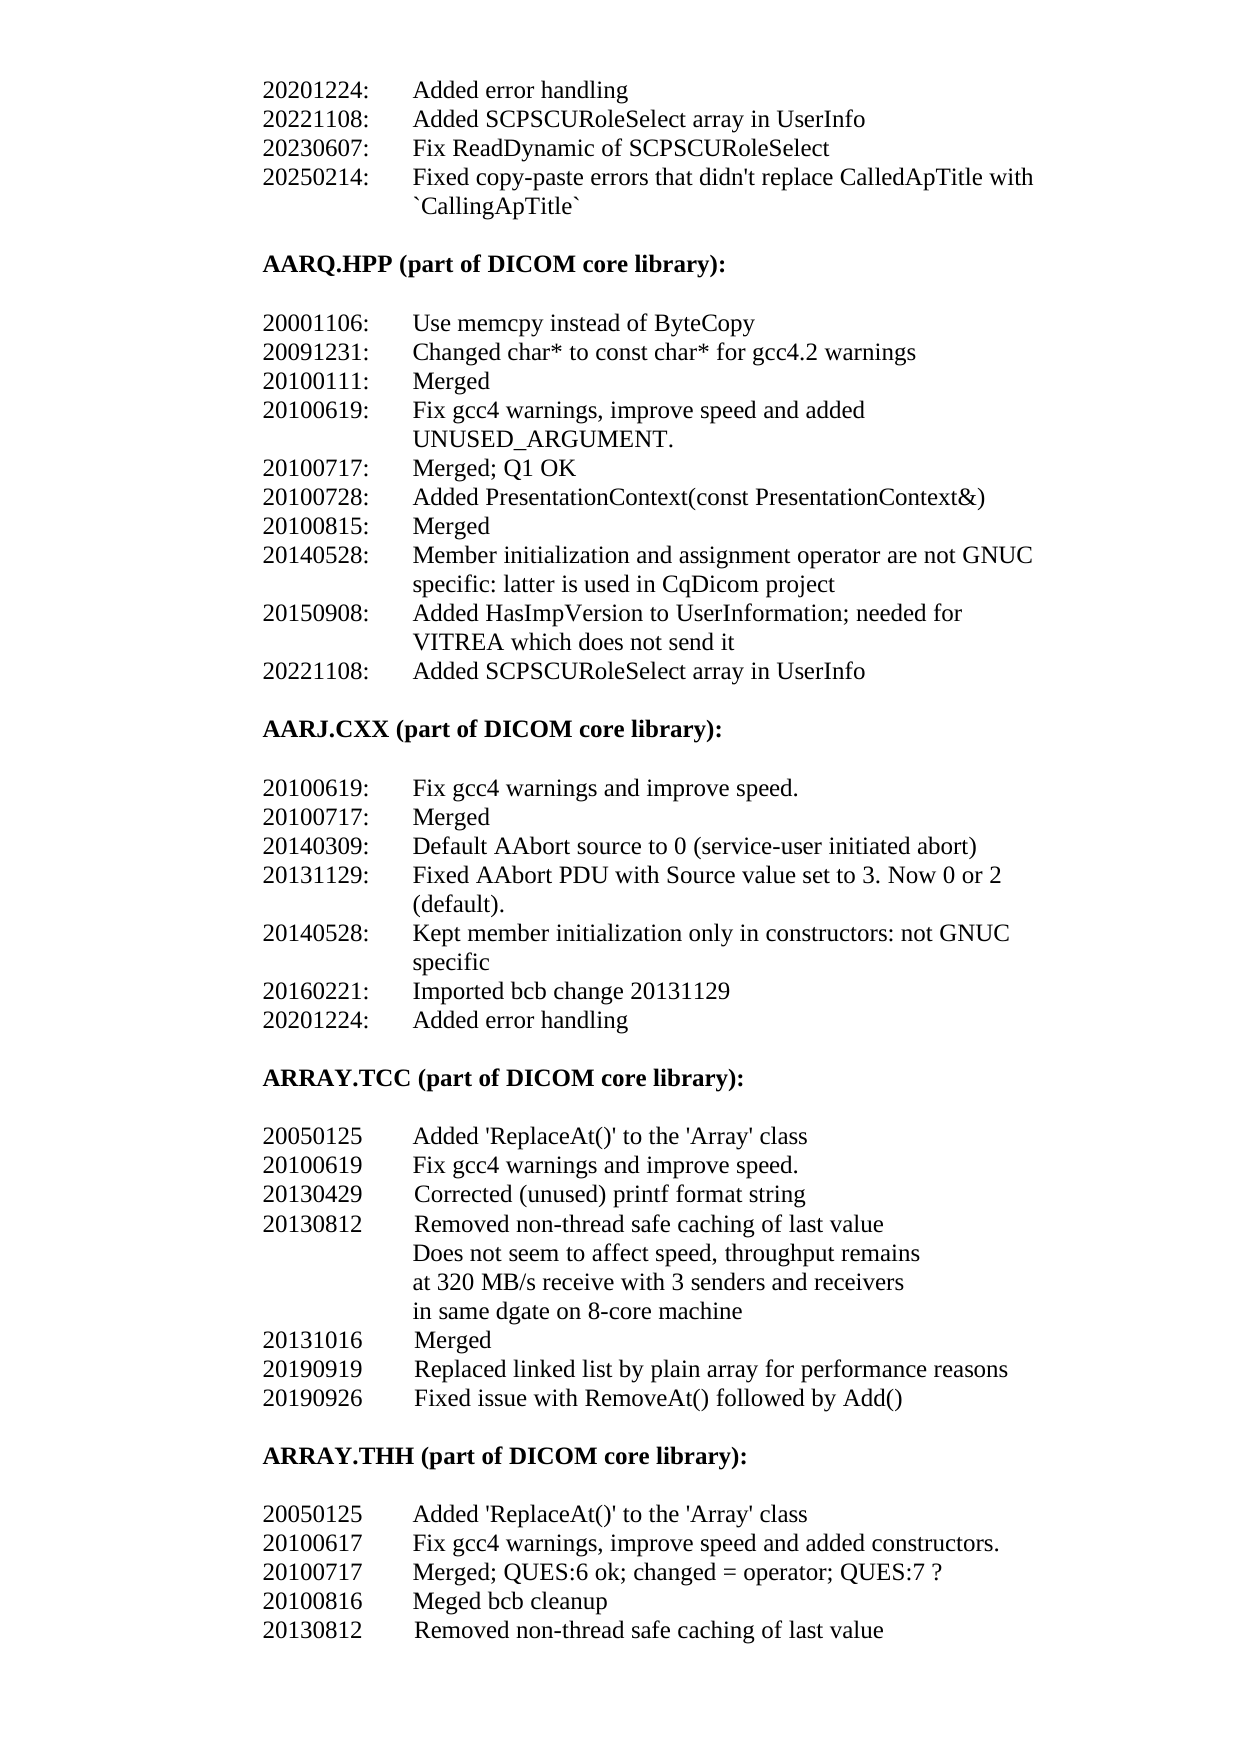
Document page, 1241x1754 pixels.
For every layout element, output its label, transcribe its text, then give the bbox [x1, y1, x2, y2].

text 20100619 Fix gcc4 warnings and improve speed. [262, 1150, 1053, 1179]
text 20100617 Fix gcc4 warnings, improve speed and added constructors. [262, 1528, 1053, 1557]
text 20221108: Added SCPSCURoleSelect array in UserInfo [262, 104, 1053, 133]
text at 320 MB/s receive with 3 senders and receivers [262, 1267, 1053, 1296]
text 20201224: Added error handling [262, 1005, 1053, 1034]
text AARJ.CXX (part of DICOM core library): [262, 714, 1053, 743]
text AARQ.HPP (part of DICOM core library): [262, 249, 1053, 278]
text 20230607: Fix ReadDynamic of SCPSCURoleSelect [262, 133, 1053, 162]
text 20140309: Default AAbort source to 0 (service-user initiated abort) [262, 831, 1053, 860]
text 20100619: Fix gcc4 warnings and improve speed. [262, 772, 1053, 802]
text Does not seem to affect speed, throughput remains [262, 1237, 1053, 1267]
text 20130812 Removed non-thread safe caching of last value [262, 1208, 1053, 1237]
text 20190926 Fixed issue with RemoveAt() followed by Add() [262, 1383, 1053, 1412]
text ARRAY.THH (part of DICOM core library): [262, 1441, 1053, 1470]
text 20100728: Added PresentationContext(const PresentationContext&) [262, 482, 1053, 511]
text 20130812 Removed non-thread safe caching of last value [262, 1615, 1053, 1644]
text 20160221: Imported bcb change 20131129 [262, 976, 1053, 1005]
text 20140528: Member initialization and assignment operator are not GNUC specific: latter is used in CqDicom project [262, 540, 1053, 598]
text 20201224: Added error handling [262, 75, 1053, 104]
text 20131016 Merged [262, 1325, 1053, 1354]
text 20001106: Use memcpy instead of ByteCopy [262, 307, 1053, 337]
text 20150908: Added HasImpVersion to UserInformation; needed for VITREA which does not send it [262, 598, 1053, 656]
text 20100717 Merged; QUES:6 ok; changed = operator; QUES:7 ? [262, 1557, 1053, 1586]
text 20050125 Added 'ReplaceAt()' to the 'Array' class [262, 1499, 1053, 1528]
text 20100815: Merged [262, 511, 1053, 540]
text 20100111: Merged [262, 366, 1053, 395]
text 20100717: Merged [262, 802, 1053, 831]
text 20100816 Meged bcb cleanup [262, 1586, 1053, 1615]
text 20100717: Merged; Q1 OK [262, 453, 1053, 482]
text in same dgate on 8-core machine [262, 1296, 1053, 1325]
text 20190919 Replaced linked list by plain array for performance reasons [262, 1354, 1053, 1383]
text 20250214: Fixed copy-paste errors that didn't replace CalledApTitle with `CallingApTitle` [262, 162, 1053, 220]
text 20131129: Fixed AAbort PDU with Source value set to 3. Now 0 or 2 (default). [262, 860, 1053, 918]
text 20091231: Changed char* to const char* for gcc4.2 warnings [262, 337, 1053, 366]
text 20140528: Kept member initialization only in constructors: not GNUC specific [262, 918, 1053, 976]
text 20050125 Added 'ReplaceAt()' to the 'Array' class [262, 1121, 1053, 1150]
text 20221108: Added SCPSCURoleSelect array in UserInfo [262, 656, 1053, 685]
text 20130429 Corrected (unused) printf format string [262, 1179, 1053, 1208]
text 20100619: Fix gcc4 warnings, improve speed and added UNUSED_ARGUMENT. [262, 395, 1053, 453]
text ARRAY.TCC (part of DICOM core library): [262, 1063, 1053, 1092]
